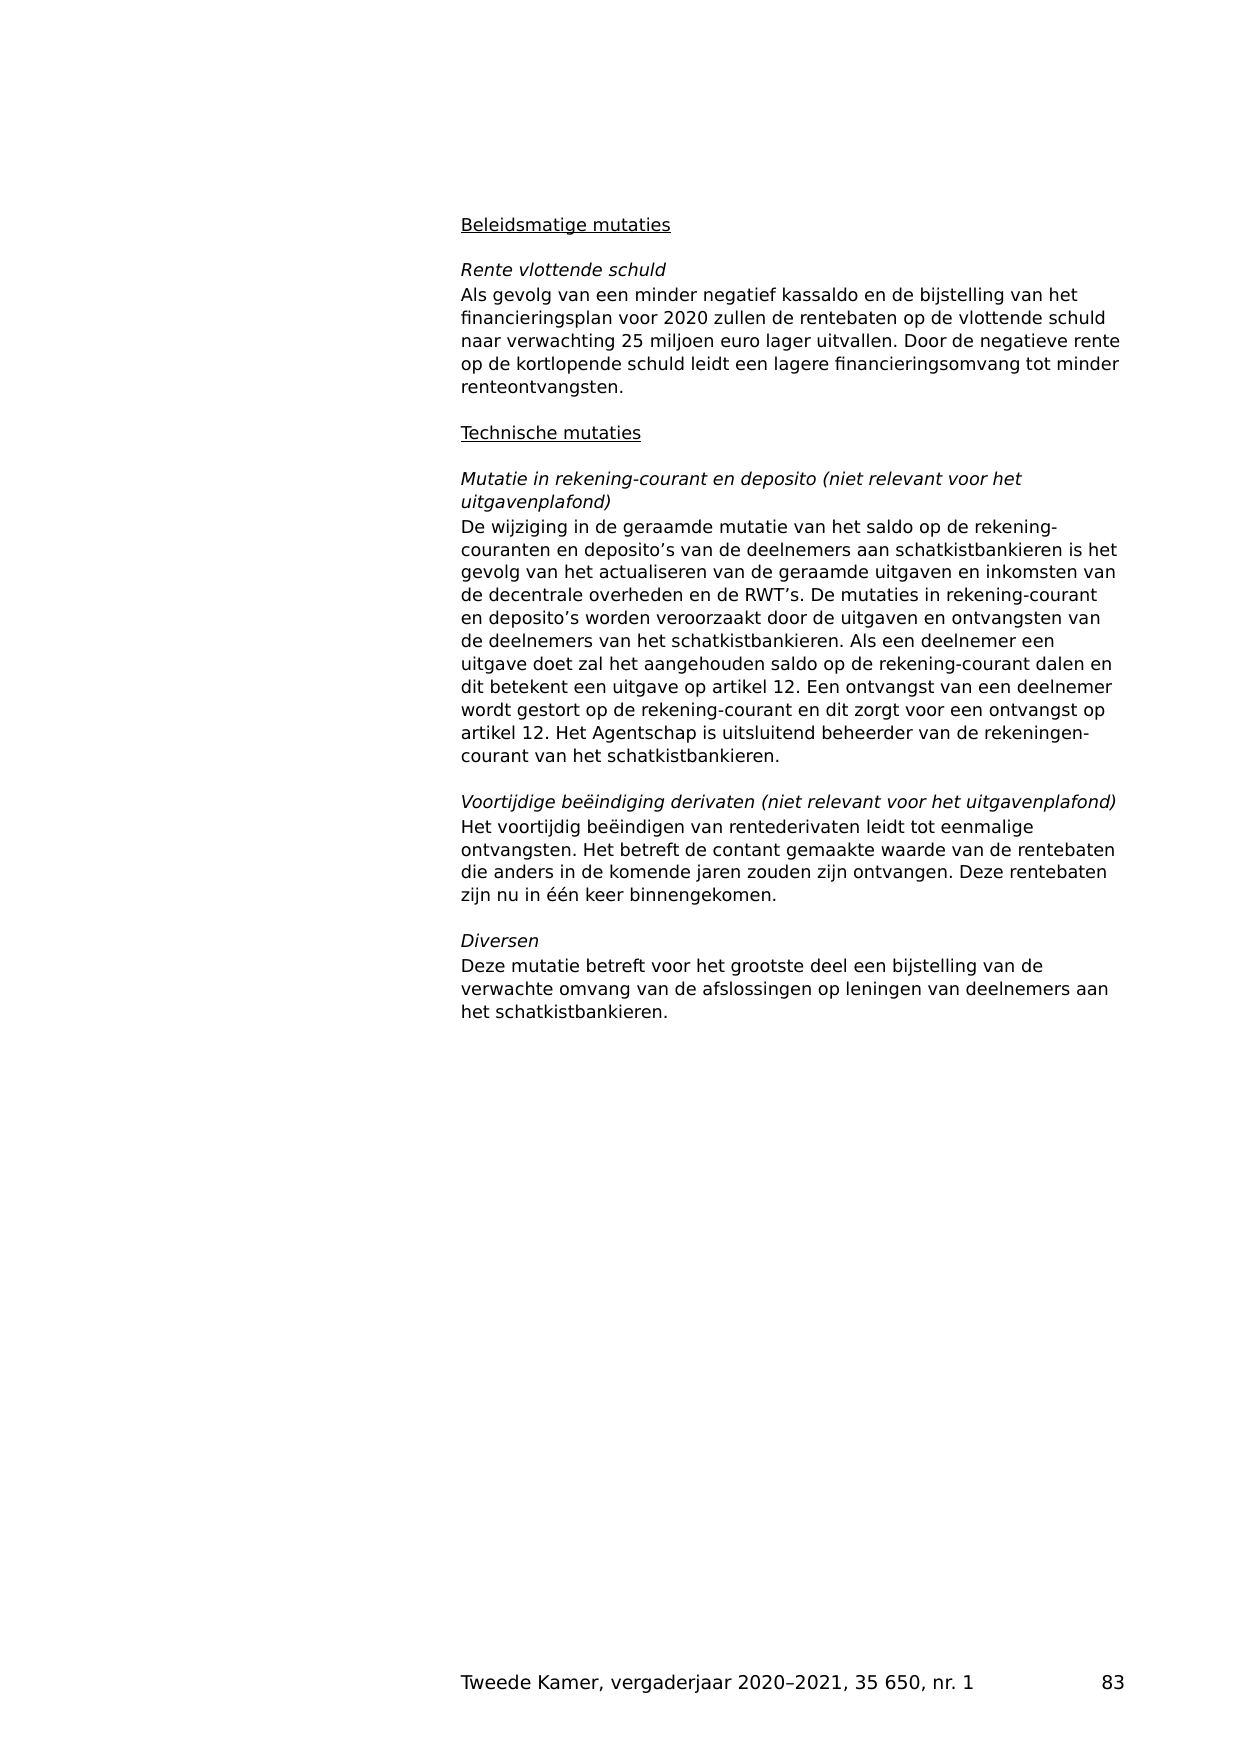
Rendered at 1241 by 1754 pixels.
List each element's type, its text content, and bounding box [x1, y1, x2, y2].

text Voortijdige beëindiging derivaten (niet relevant voor het uitgavenplafond) [461, 790, 1125, 813]
text Het voortijdig beëindigen van rentederivaten leidt tot eenmalige ontvangsten. Het betreft de contant gemaakte waarde van de rentebaten die anders in de komende jaren zouden zijn ontvangen. Deze rentebaten zijn nu in één keer binnengekomen. [461, 815, 1125, 906]
text Deze mutatie betreft voor het grootste deel een bijstelling van de verwachte omvang van de afslossingen op leningen van deelnemers aan het schatkistbankieren. [461, 954, 1125, 1023]
text Diversen [461, 929, 1125, 952]
text Beleidsmatige mutaties [461, 213, 1125, 236]
text Mutatie in rekening-courant en deposito (niet relevant voor het uitgavenplafond) [461, 467, 1125, 513]
text De wijziging in de geraamde mutatie van het saldo op de rekening-couranten en deposito’s van de deelnemers aan schatkistbankieren is het gevolg van het actualiseren van de geraamde uitgaven en inkomsten van de decentrale overheden en de RWT’s. De mutaties in rekening-courant en deposito’s worden veroorzaakt door de uitgaven en ontvangsten van de deelnemers van het schatkistbankieren. Als een deelnemer een uitgave doet zal het aangehouden saldo op de rekening-courant dalen en dit betekent een uitgave op artikel 12. Een ontvangst van een deelnemer wordt gestort op de rekening-courant en dit zorgt voor een ontvangst op artikel 12. Het Agentschap is uitsluitend beheerder van de rekeningen-courant van het schatkistbankieren. [461, 515, 1125, 767]
text Als gevolg van een minder negatief kassaldo en de bijstelling van het financieringsplan voor 2020 zullen de rentebaten op de vlottende schuld naar verwachting 25 miljoen euro lager uitvallen. Door de negatieve rente op de kortlopende schuld leidt een lagere financieringsomvang tot minder renteontvangsten. [461, 283, 1125, 398]
text Technische mutaties [461, 421, 1125, 444]
text Rente vlottende schuld [461, 258, 1125, 281]
